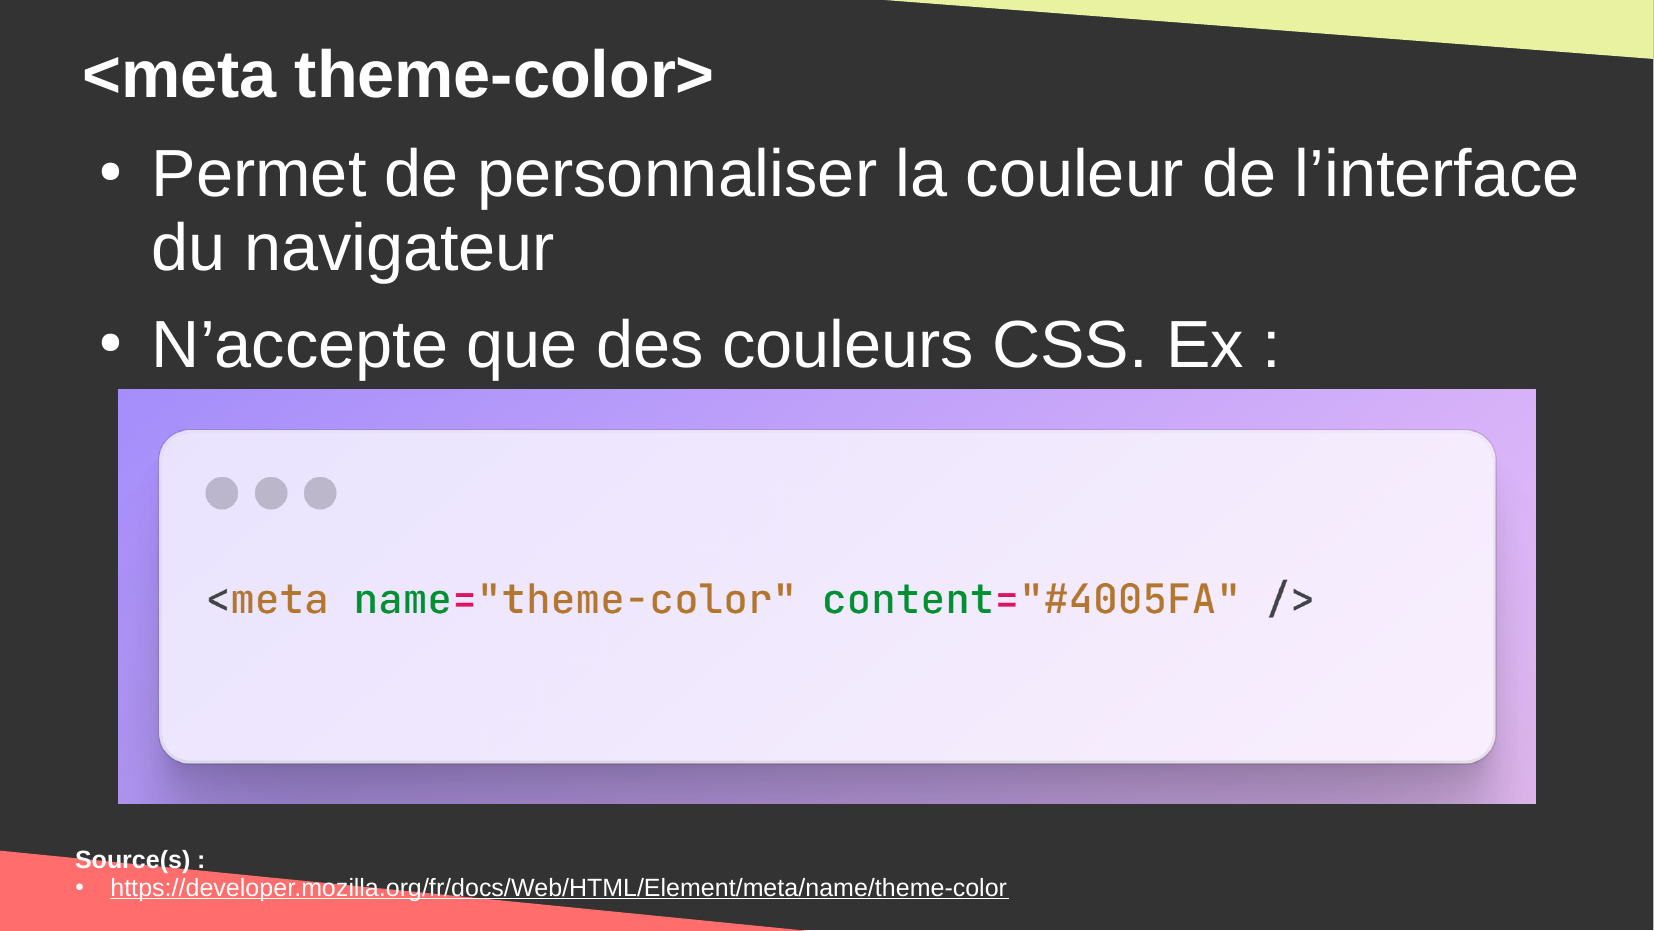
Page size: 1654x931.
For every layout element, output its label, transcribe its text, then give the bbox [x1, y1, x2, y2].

title [82, 37, 1276, 122]
text_box [0, 850, 810, 931]
list Permet de personnaliser la couleur de l’interface du navigateur N’accepte que des couleurs CSS. Ex : [80, 135, 1605, 390]
text_box Source(s) : https://developer.mozilla.org/fr/docs/Web/HTML/Element/meta/name/theme-color [60, 838, 1546, 922]
text_box [884, 0, 1654, 59]
picture [118, 389, 1536, 804]
